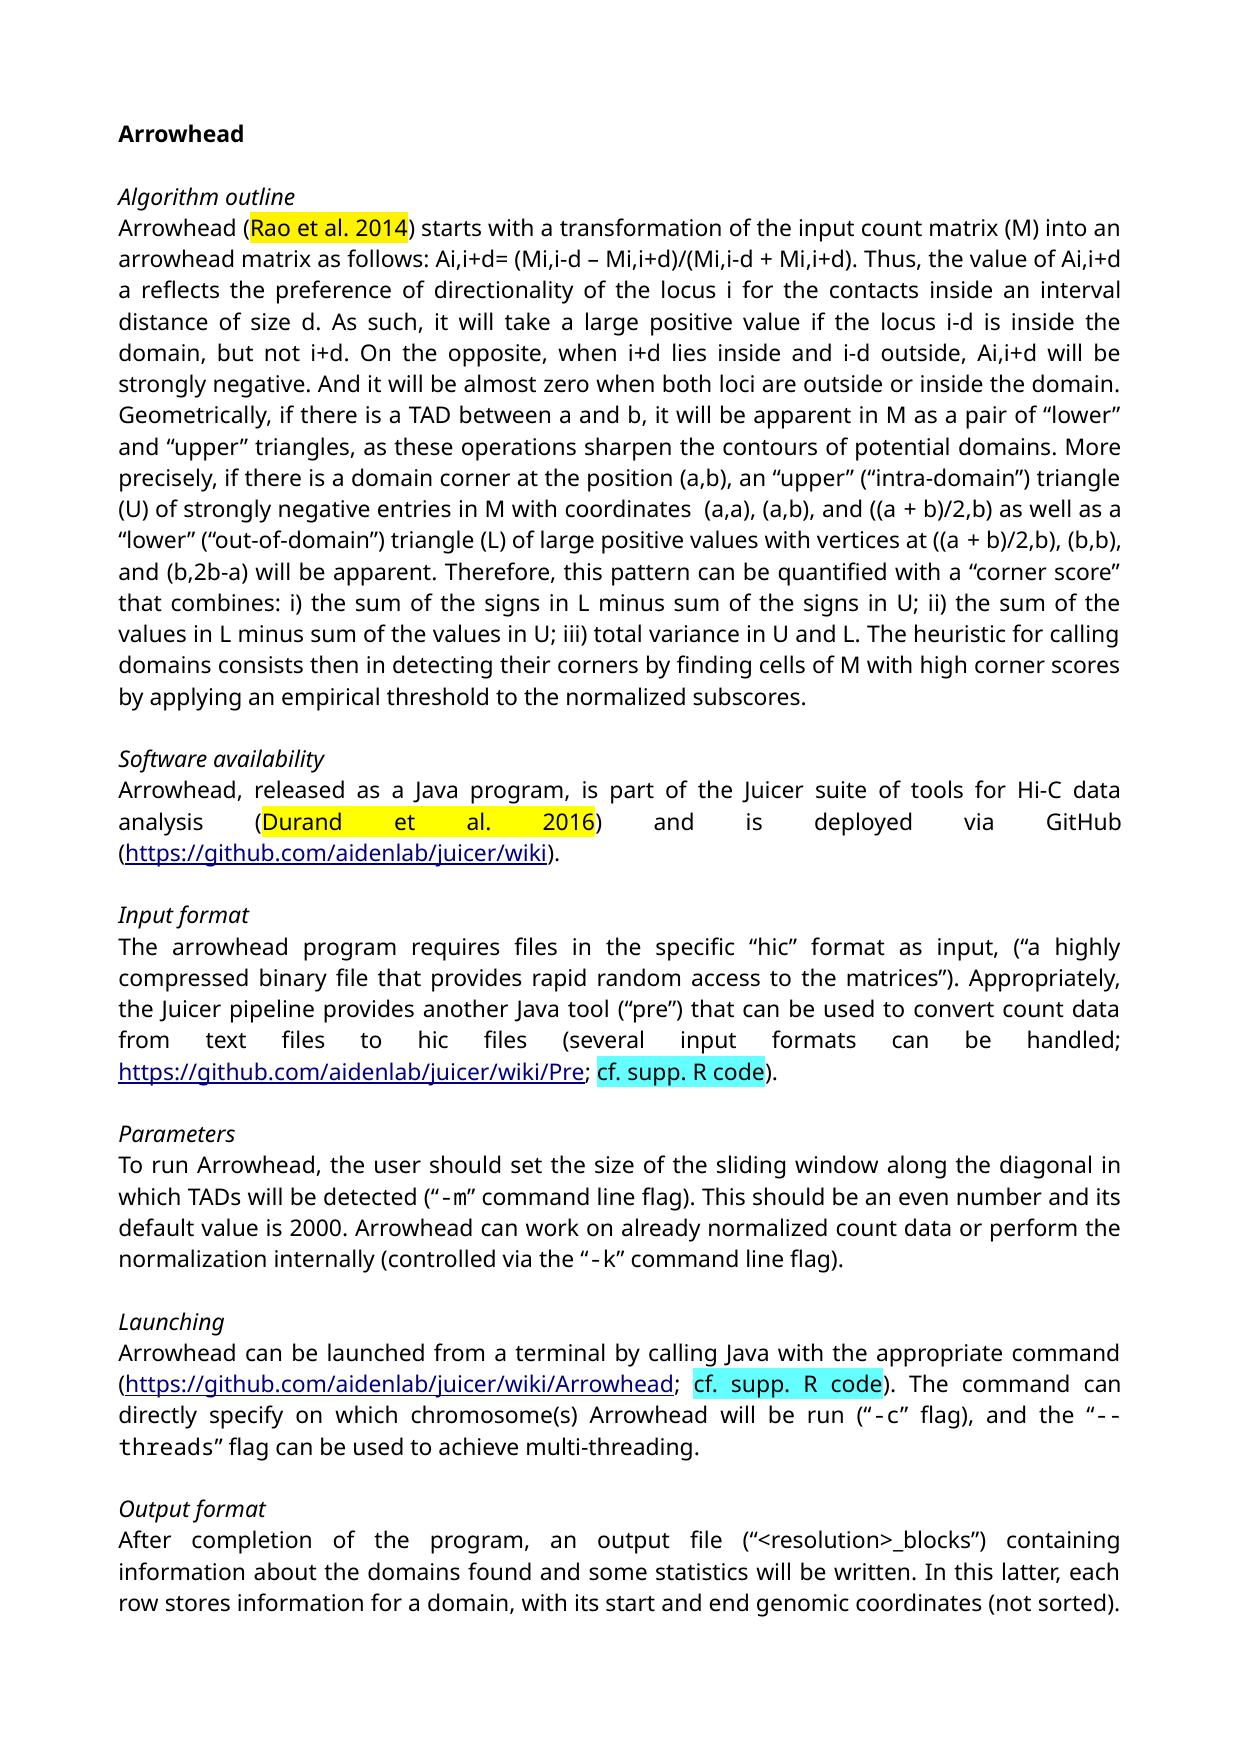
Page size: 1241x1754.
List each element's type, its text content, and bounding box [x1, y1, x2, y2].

text Algorithm outline [118, 181, 1122, 212]
text Output format [118, 1493, 1122, 1524]
text Arrowhead, released as a Java program, is part of the Juicer suite of tools for Hi-C data analysis (Durand et al. 2016) and is deployed via GitHub (https://github.com/aidenlab/juicer/wiki). [118, 774, 1122, 868]
text The arrowhead program requires files in the specific “hic” format as input, (“a highly compressed binary file that provides rapid random access to the matrices”). Appropriately, the Juicer pipeline provides another Java tool (“pre”) that can be used to convert count data from text files to hic files (several input formats can be handled; https://github.com/aidenlab/juicer/wiki/Pre; cf. supp. R code). [118, 931, 1122, 1087]
text Launching [118, 1306, 1122, 1337]
text Parameters [118, 1118, 1122, 1149]
text Input format [118, 899, 1122, 931]
text To run Arrowhead, the user should set the size of the sliding window along the diagonal in which TADs will be detected (“-m” command line flag). This should be an even number and its default value is 2000. Arrowhead can work on already normalized count data or perform the normalization internally (controlled via the “-k” command line flag). [118, 1149, 1122, 1274]
text Arrowhead (Rao et al. 2014) starts with a transformation of the input count matrix (M) into an arrowhead matrix as follows: Ai,i+d= (Mi,i-d – Mi,i+d)/(Mi,i-d + Mi,i+d). Thus, the value of Ai,i+d a reflects the preference of directionality of the locus i for the contacts inside an interval distance of size d. As such, it will take a large positive value if the locus i-d is inside the domain, but not i+d. On the opposite, when i+d lies inside and i-d outside, Ai,i+d will be strongly negative. And it will be almost zero when both loci are outside or inside the domain. Geometrically, if there is a TAD between a and b, it will be apparent in M as a pair of “lower” and “upper” triangles, as these operations sharpen the contours of potential domains. More precisely, if there is a domain corner at the position (a,b), an “upper” (“intra-domain”) triangle (U) of strongly negative entries in M with coordinates (a,a), (a,b), and ((a + b)/2,b) as well as a “lower” (“out-of-domain”) triangle (L) of large positive values with vertices at ((a + b)/2,b), (b,b), and (b,2b-a) will be apparent. Therefore, this pattern can be quantified with a “corner score” that combines: i) the sum of the signs in L minus sum of the signs in U; ii) the sum of the values in L minus sum of the values in U; iii) total variance in U and L. The heuristic for calling domains consists then in detecting their corners by finding cells of M with high corner scores by applying an empirical threshold to the normalized subscores. [118, 212, 1122, 712]
text After completion of the program, an output file (“<resolution>_blocks”) containing information about the domains found and some statistics will be written. In this latter, each row stores information for a domain, with its start and end genomic coordinates (not sorted). [118, 1524, 1122, 1618]
text Arrowhead [118, 118, 1122, 149]
text Arrowhead can be launched from a terminal by calling Java with the appropriate command (https://github.com/aidenlab/juicer/wiki/Arrowhead; cf. supp. R code). The command can directly specify on which chromosome(s) Arrowhead will be run (“-c” flag), and the “--threads” flag can be used to achieve multi-threading. [118, 1337, 1122, 1462]
text Software availability [118, 743, 1122, 774]
